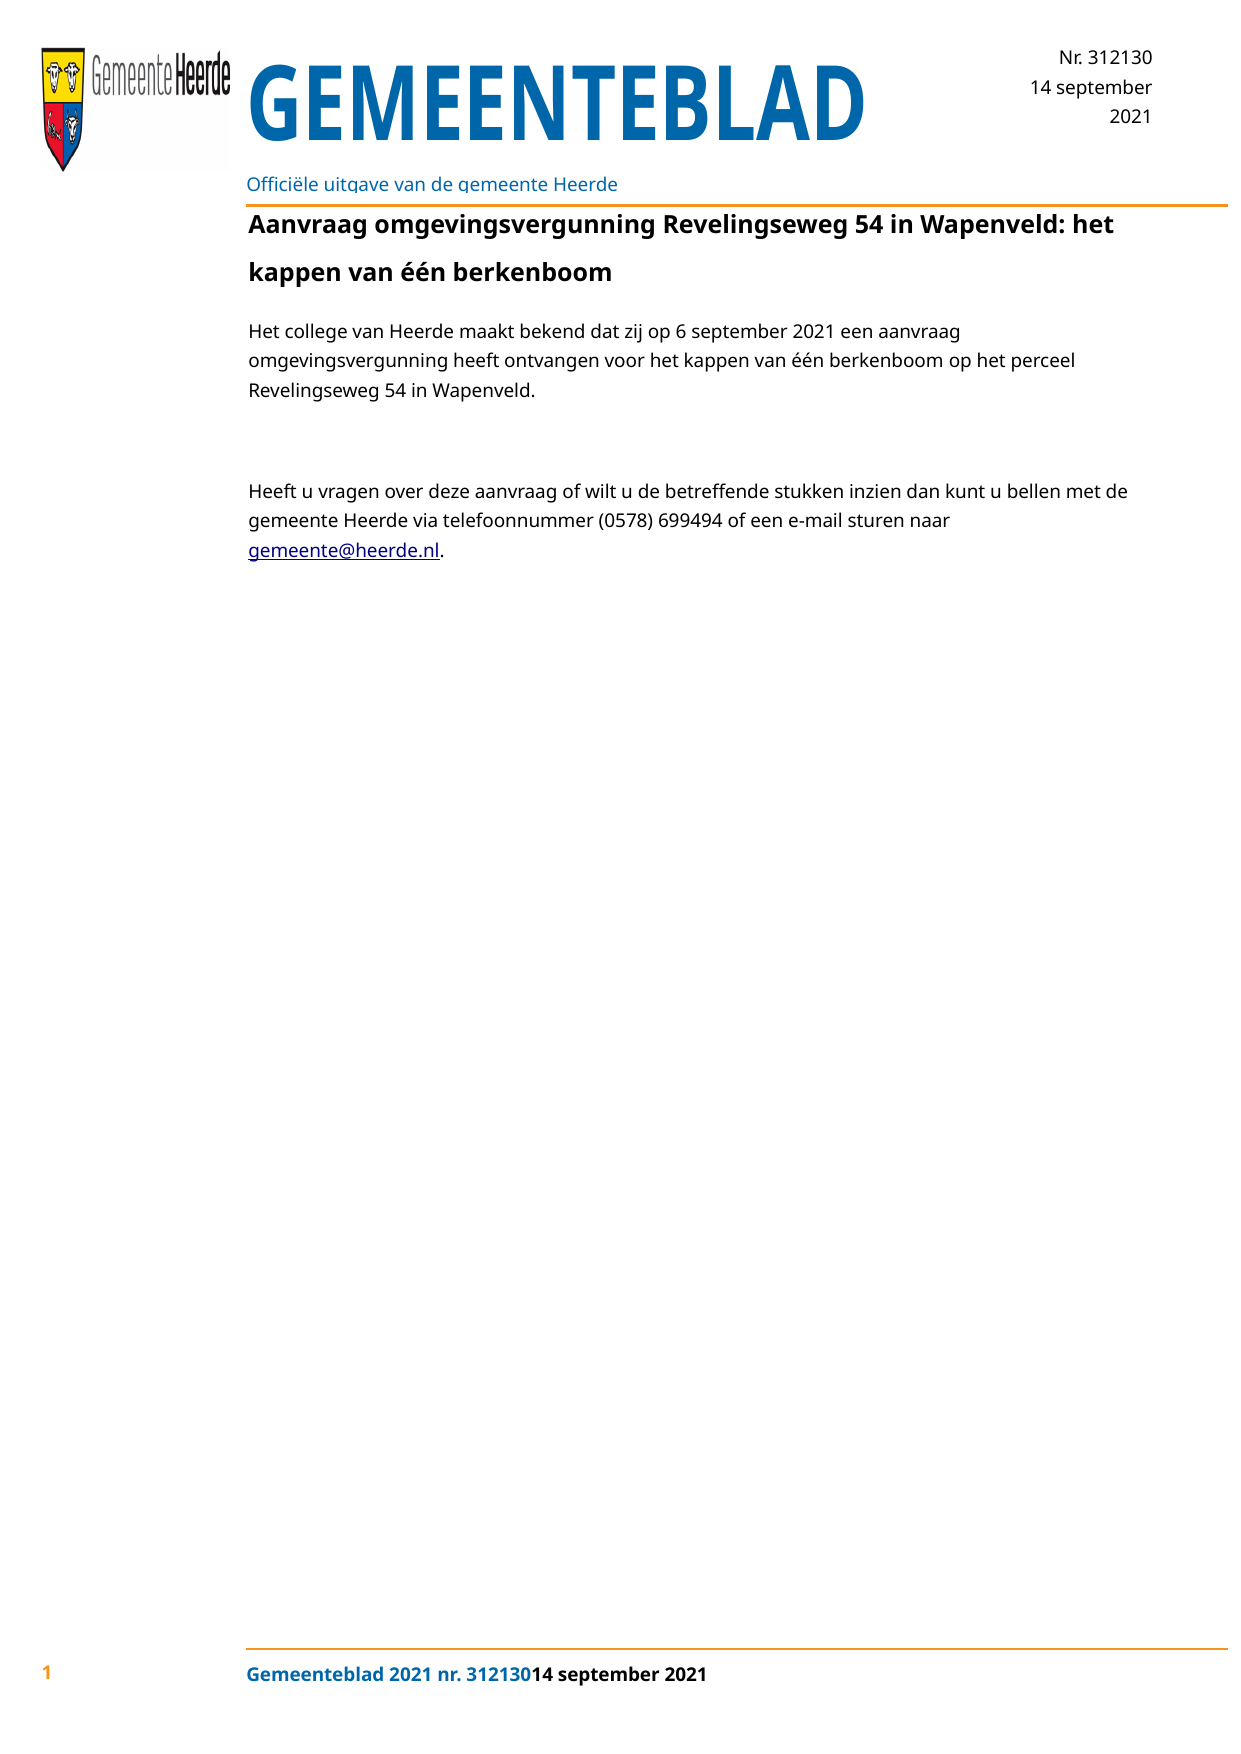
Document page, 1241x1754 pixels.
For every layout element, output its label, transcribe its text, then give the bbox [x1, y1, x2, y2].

text Aanvraag omgevingsvergunning Revelingseweg 54 in Wapenveld: het kappen van één berkenboom [248, 207, 1152, 288]
picture [41, 47, 231, 172]
text Het college van Heerde maakt bekend dat zij op 6 september 2021 een aanvraag omgevingsvergunning heeft ontvangen voor het kappen van één berkenboom op het perceel Revelingseweg 54 in Wapenveld. [248, 318, 1152, 403]
text Heeft u vragen over deze aanvraag of wilt u de betreffende stukken inzien dan kunt u bellen met de gemeente Heerde via telefoonnummer (0578) 699494 of een e-mail sturen naar gemeente@heerde.nl. [248, 478, 1152, 563]
